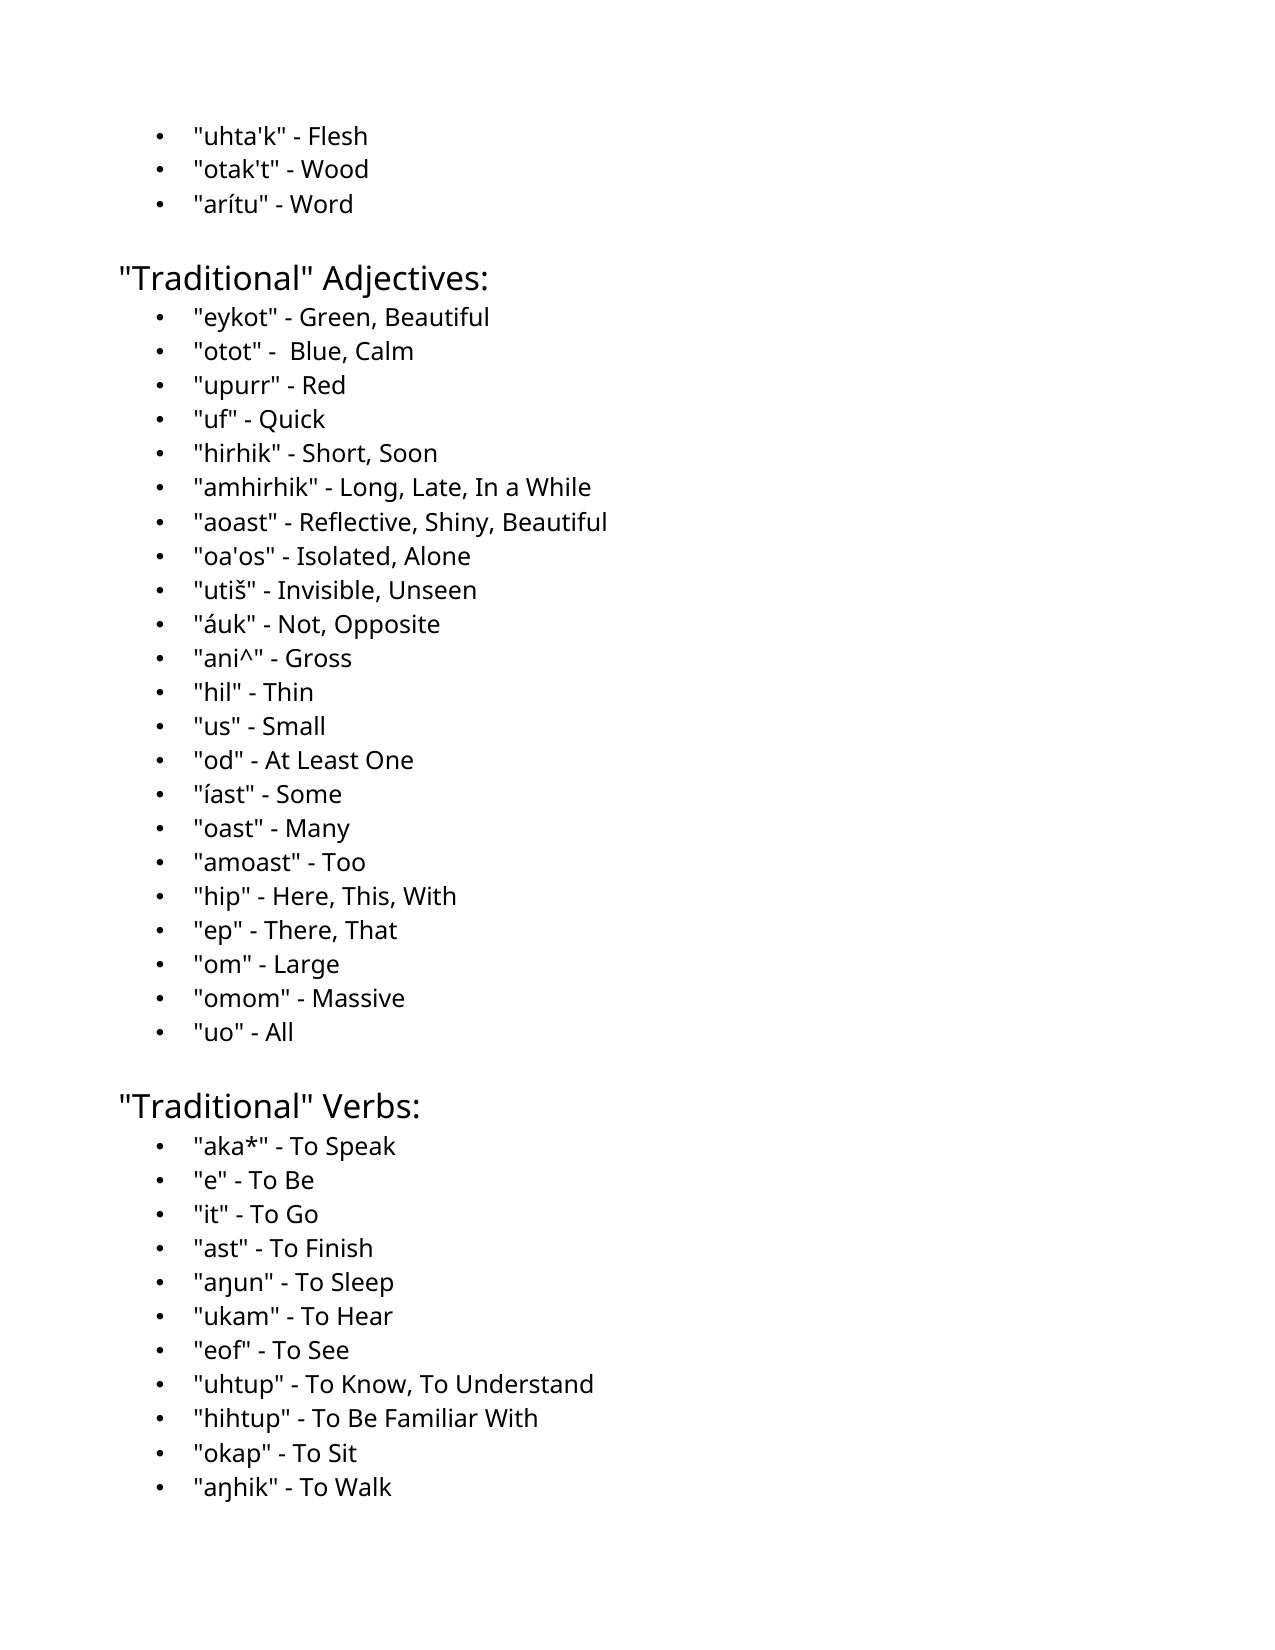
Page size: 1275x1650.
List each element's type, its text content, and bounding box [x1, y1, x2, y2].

list "aoast" - Reflective, Shiny, Beautiful [156, 504, 1157, 538]
list "eof" - To See [156, 1333, 1157, 1367]
list "aŋhik" - To Walk [156, 1469, 1157, 1503]
list "eykot" - Green, Beautiful [156, 300, 1157, 334]
list "us" - Small [156, 708, 1157, 743]
list "ani^" - Gross [156, 640, 1157, 674]
list "uf" - Quick [156, 402, 1157, 436]
list "oa'os" - Isolated, Alone [156, 538, 1157, 572]
text "Traditional" Verbs: [118, 1083, 1157, 1129]
list "it" - To Go [156, 1197, 1157, 1231]
list "hirhik" - Short, Soon [156, 436, 1157, 470]
list "uhtup" - To Know, To Understand [156, 1367, 1157, 1401]
list "uo" - All [156, 1015, 1157, 1049]
list "hip" - Here, This, With [156, 879, 1157, 913]
list "omom" - Massive [156, 981, 1157, 1015]
list "amhirhik" - Long, Late, In a While [156, 470, 1157, 504]
list "oast" - Many [156, 811, 1157, 845]
list "amoast" - Too [156, 845, 1157, 879]
list "aŋun" - To Sleep [156, 1265, 1157, 1299]
list "okap" - To Sit [156, 1435, 1157, 1469]
list "utiš" - Invisible, Unseen [156, 572, 1157, 606]
list "íast" - Some [156, 777, 1157, 811]
list "hihtup" - To Be Familiar With [156, 1401, 1157, 1435]
list "om" - Large [156, 947, 1157, 981]
list "aka*" - To Speak [156, 1129, 1157, 1163]
list "otot" - Blue, Calm [156, 334, 1157, 368]
list "otak't" - Wood [156, 152, 1157, 186]
list "áuk" - Not, Opposite [156, 606, 1157, 640]
list "ukam" - To Hear [156, 1299, 1157, 1333]
list "e" - To Be [156, 1163, 1157, 1197]
list "upurr" - Red [156, 368, 1157, 402]
list "uhta'k" - Flesh [156, 118, 1157, 152]
list "ast" - To Finish [156, 1231, 1157, 1265]
text "Traditional" Adjectives: [118, 254, 1157, 300]
list "od" - At Least One [156, 743, 1157, 777]
list "arítu" - Word [156, 186, 1157, 220]
list "hil" - Thin [156, 674, 1157, 708]
list "ep" - There, That [156, 913, 1157, 947]
